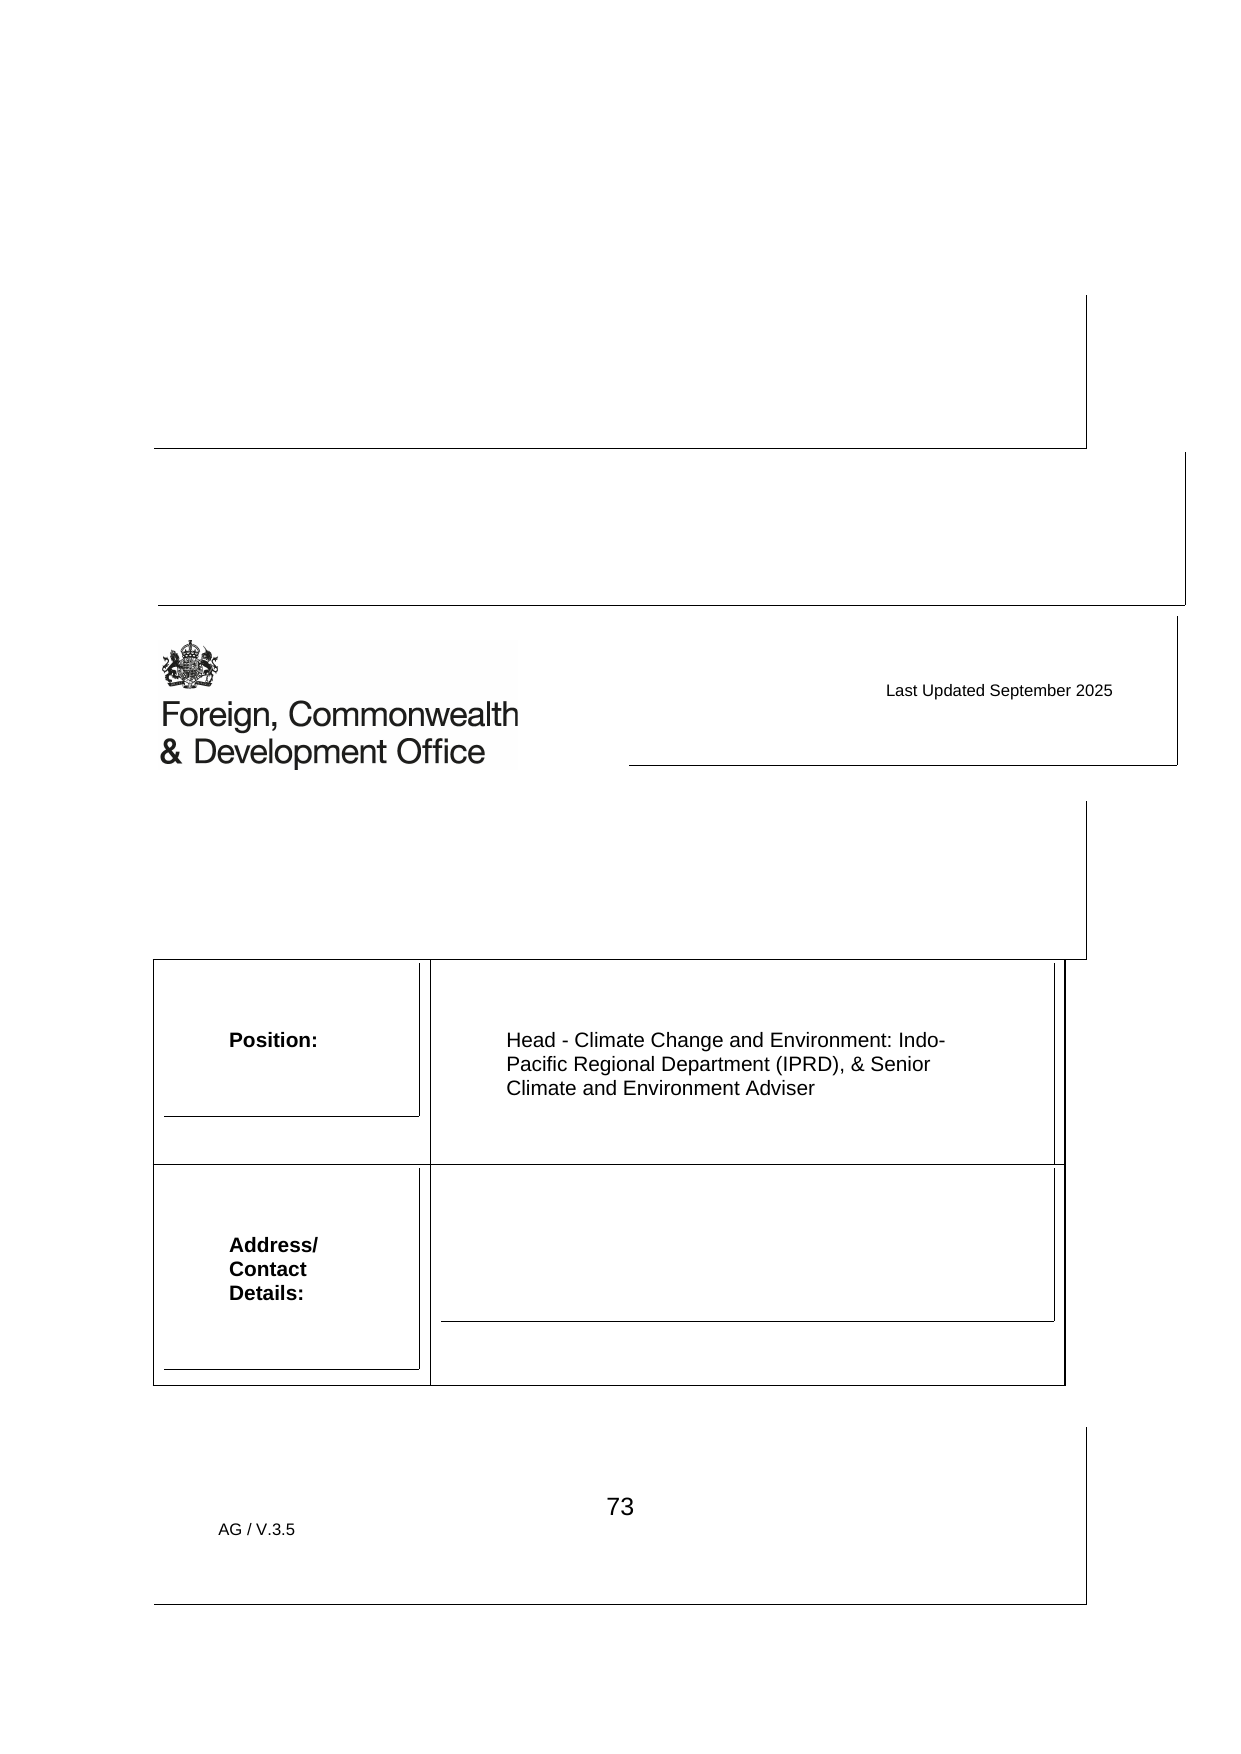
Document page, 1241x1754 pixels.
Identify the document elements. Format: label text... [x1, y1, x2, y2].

table_cell Address/Contact Details: [154, 1165, 430, 1385]
table_cell Position: [154, 960, 430, 1164]
table_cell [431, 1165, 1064, 1385]
table_cell Head - Climate Change and Environment: Indo-Pacific Regional Department (IPRD), & Senior Climate and Environment Adviser [431, 960, 1064, 1164]
